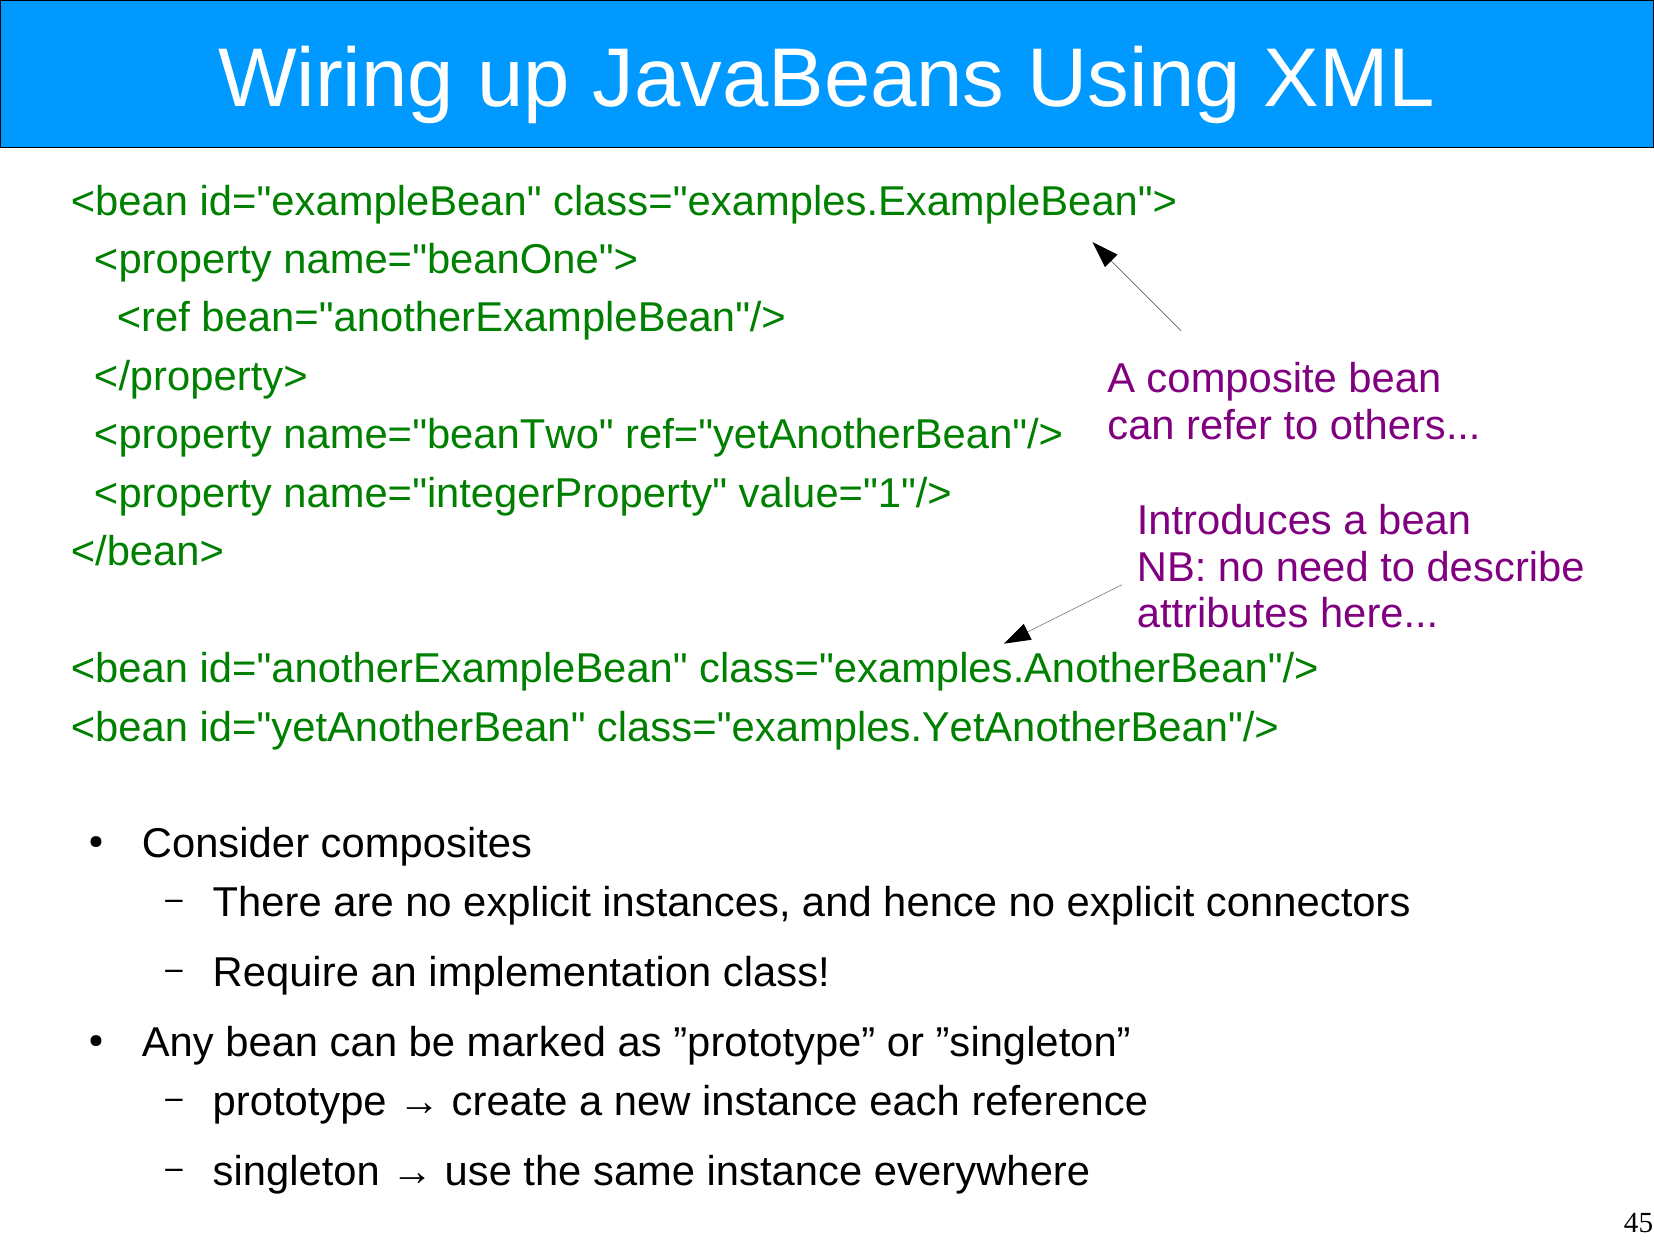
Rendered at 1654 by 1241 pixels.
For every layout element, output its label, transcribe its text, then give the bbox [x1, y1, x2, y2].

text_box Introduces a bean NB: no need to describe attributes here... [1122, 489, 1600, 645]
list <bean id="exampleBean" class="examples.ExampleBean"> <property name="beanOne"> <ref bean="anotherExampleBean"/> </property> <property name="beanTwo" ref="yetAnotherBean"/> <property name="integerProperty" value="1"/> </bean> <bean id="anotherExampleBean" class="examples.AnotherBean"/> <bean id="yetAnotherBean" class="examples.YetAnotherBean"/> Consider composites There are no explicit instances, and hence no explicit connectors Require an implementation class! Any bean can be marked as ”prototype” or ”singleton” prototype → create a new instance each reference singleton → use the same instance everywhere [70, 177, 1560, 1200]
title Wiring up JavaBeans Using XML [82, 21, 1571, 135]
text_box A composite bean can refer to others... [1092, 347, 1496, 457]
